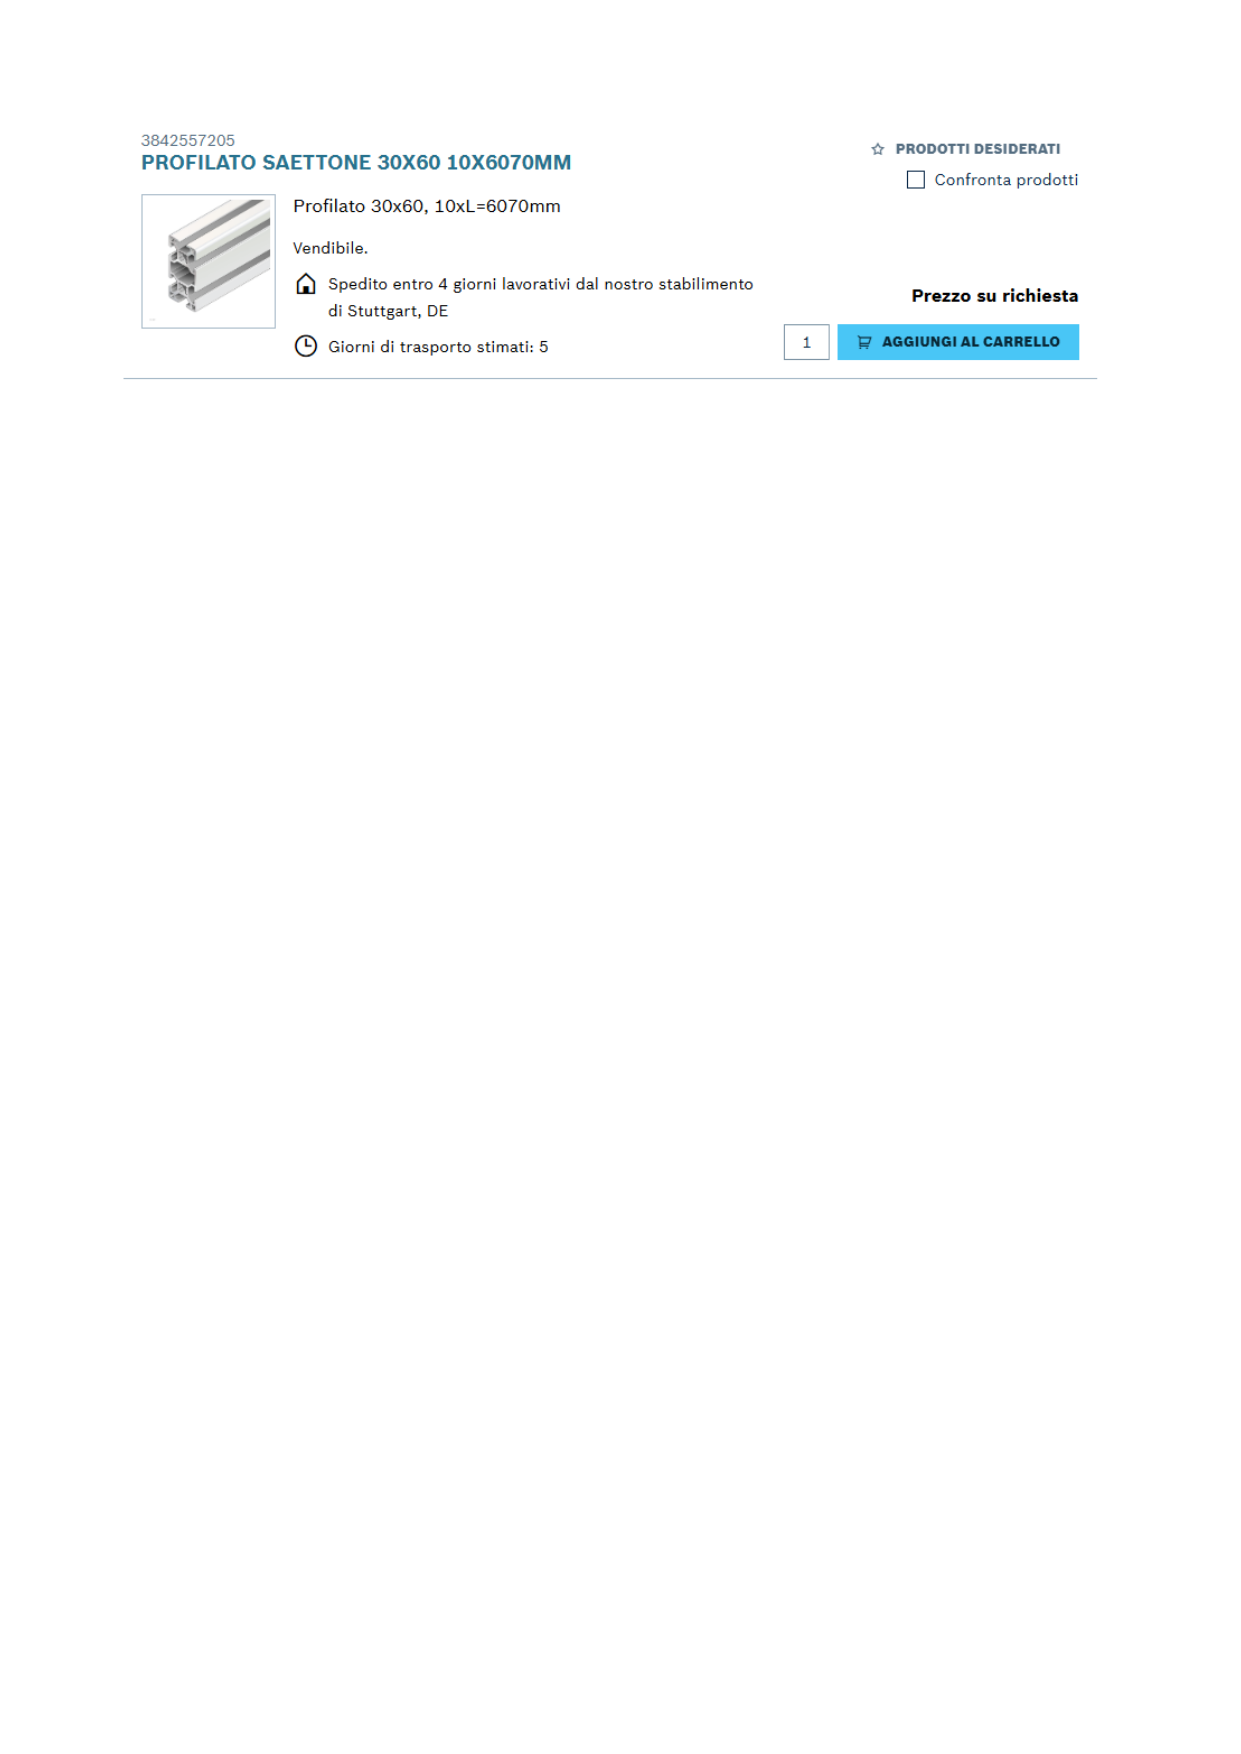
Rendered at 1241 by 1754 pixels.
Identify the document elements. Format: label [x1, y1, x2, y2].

picture [118, 118, 1123, 387]
